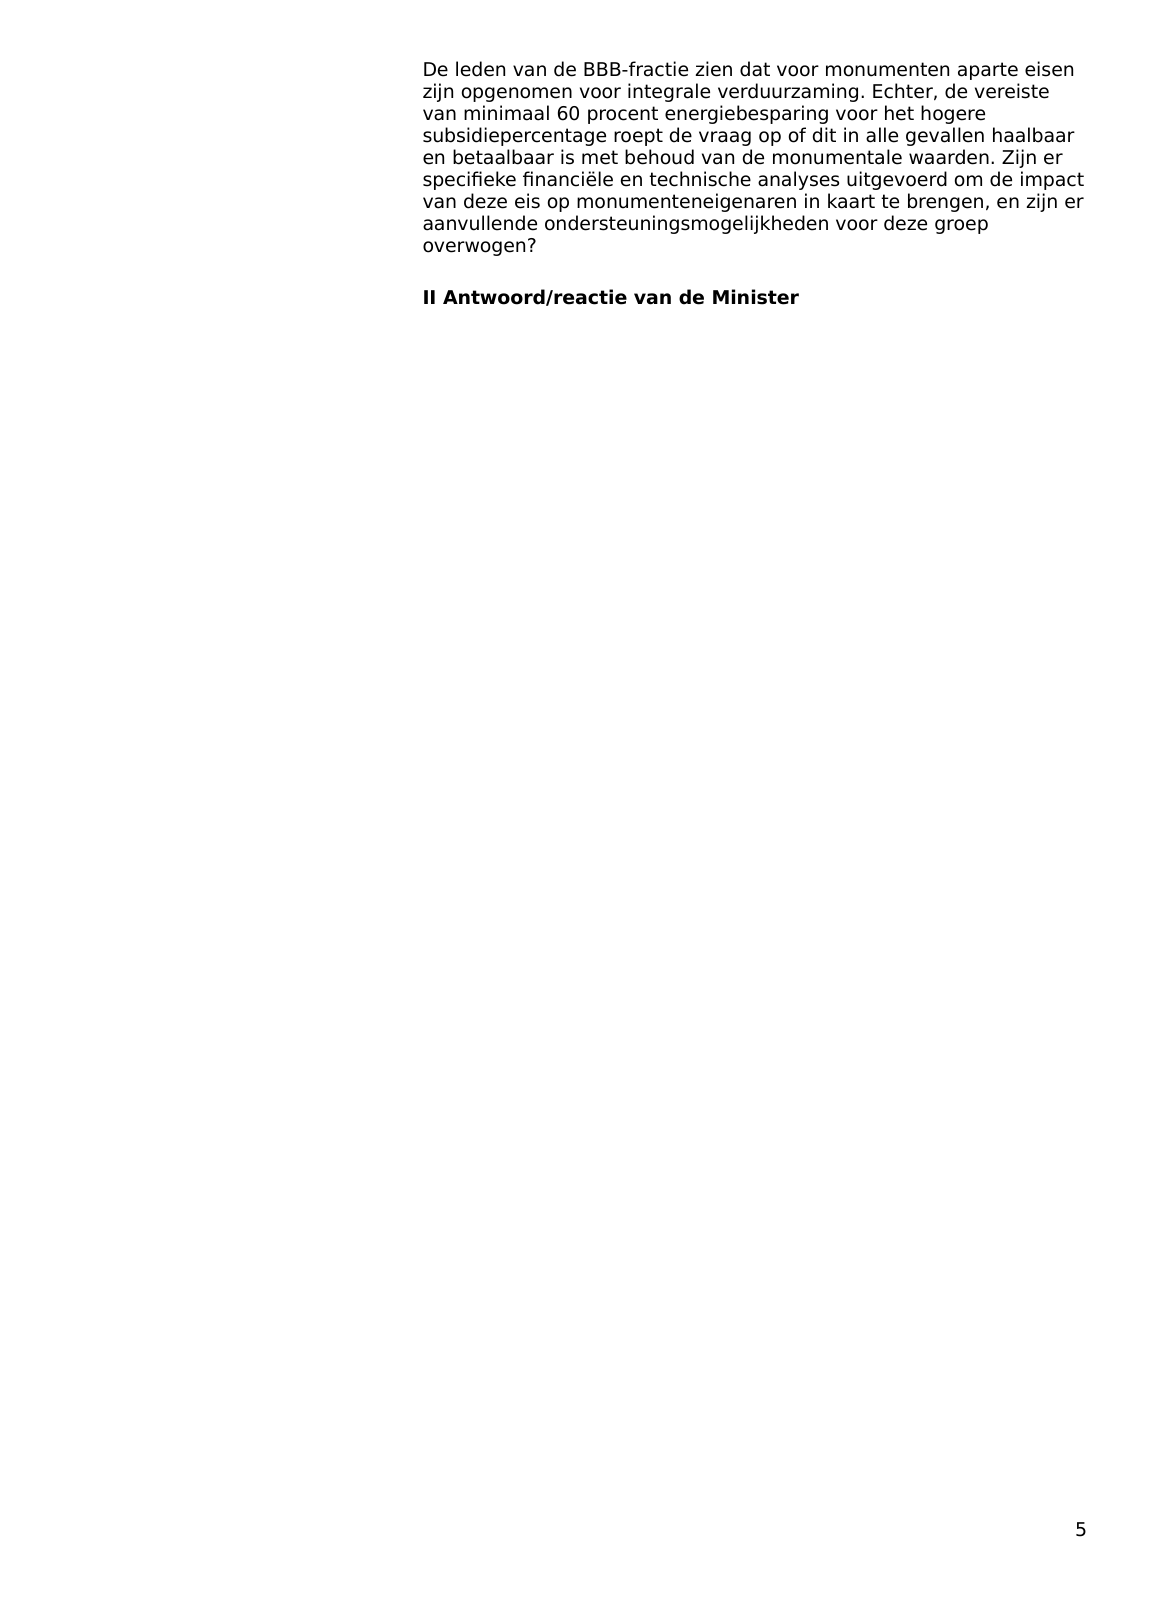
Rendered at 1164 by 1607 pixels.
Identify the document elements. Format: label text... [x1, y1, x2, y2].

subtitle II Antwoord/reactie van de Minister [422, 287, 1087, 309]
text De leden van de BBB-fractie zien dat voor monumenten aparte eisen zijn opgenomen voor integrale verduurzaming. Echter, de vereiste van minimaal 60 procent energiebesparing voor het hogere subsidiepercentage roept de vraag op of dit in alle gevallen haalbaar en betaalbaar is met behoud van de monumentale waarden. Zijn er specifieke financiële en technische analyses uitgevoerd om de impact van deze eis op monumenteneigenaren in kaart te brengen, en zijn er aanvullende ondersteuningsmogelijkheden voor deze groep overwogen? [422, 59, 1087, 257]
